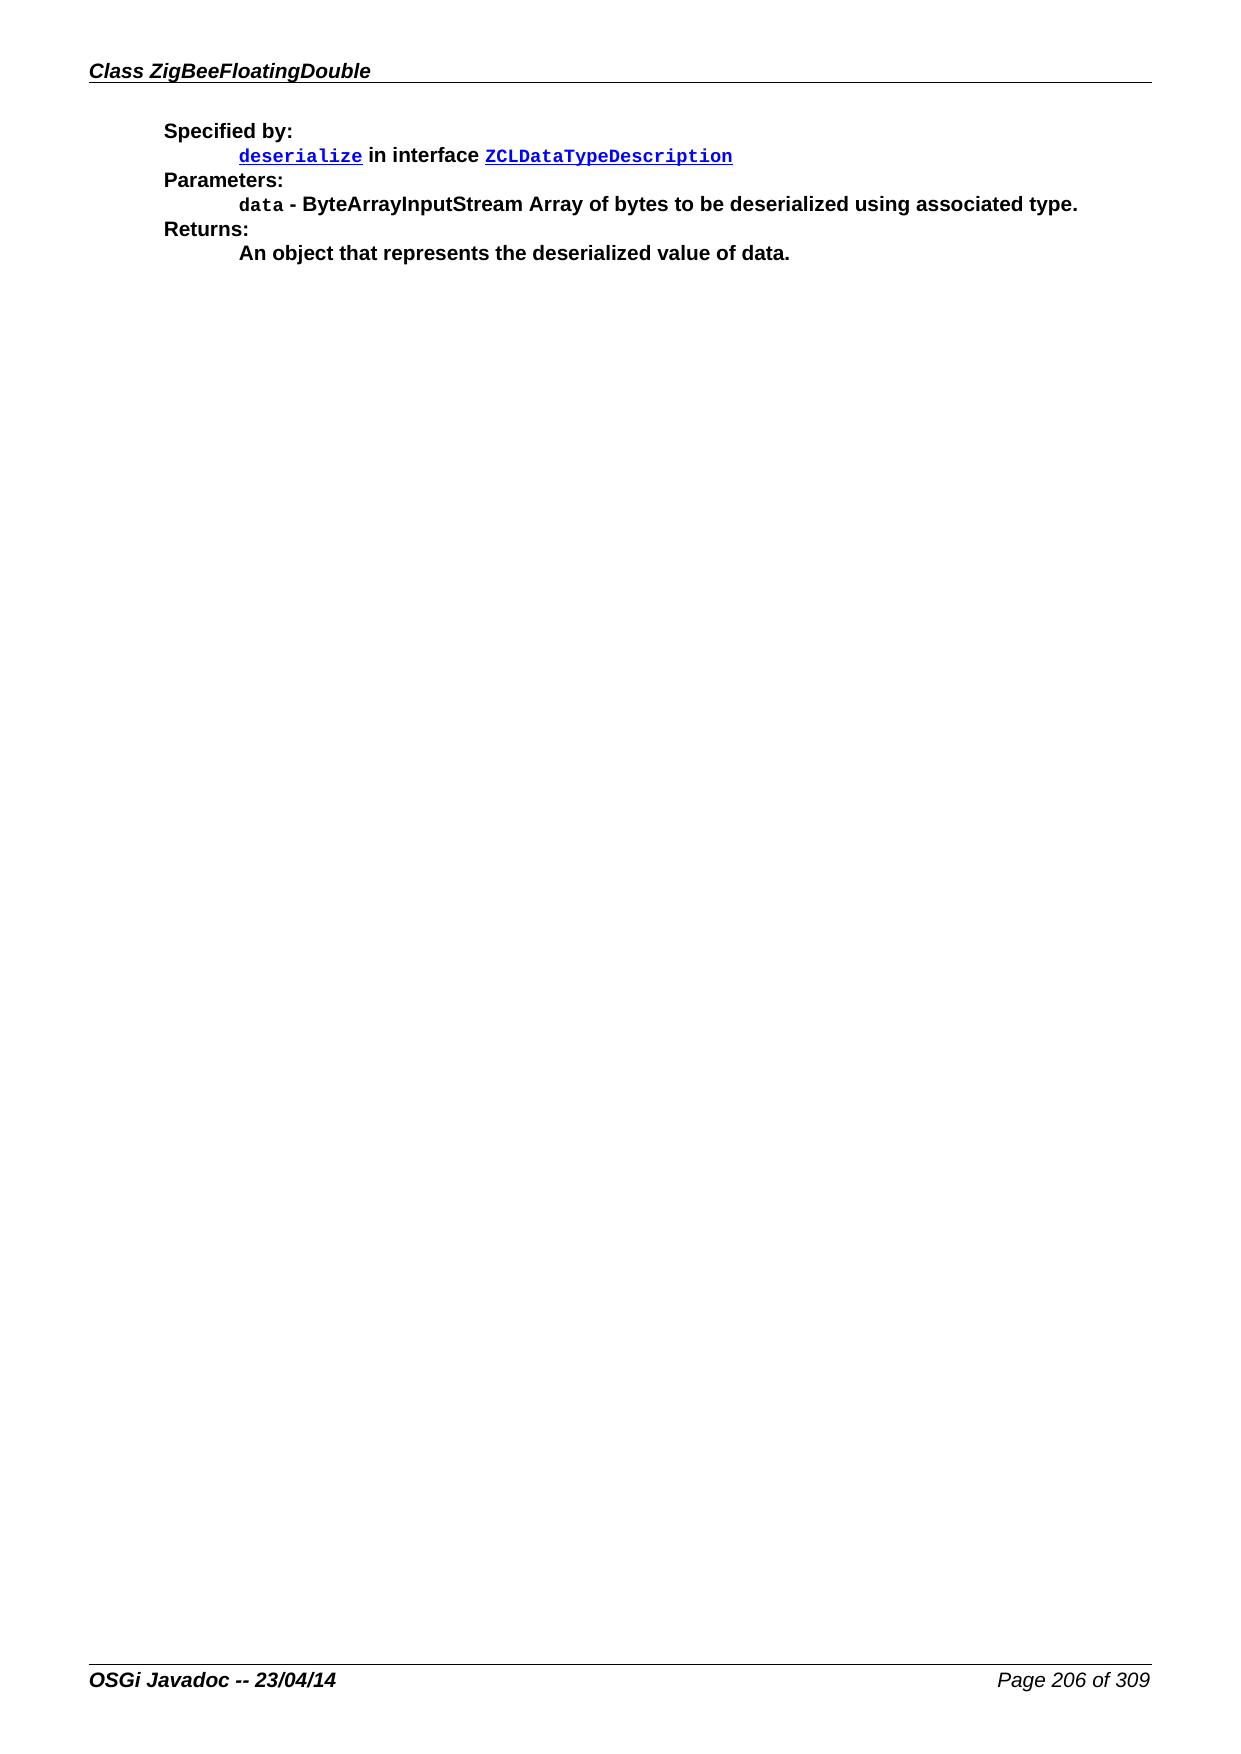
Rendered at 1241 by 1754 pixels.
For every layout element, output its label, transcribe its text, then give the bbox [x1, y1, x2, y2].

text Returns: [163, 217, 1152, 241]
text Specified by: [163, 118, 1152, 142]
text deserialize in interface ZCLDataTypeDescription [238, 142, 1152, 168]
text An object that represents the deserialized value of data. [238, 241, 1152, 265]
text data - ByteArrayInputStream Array of bytes to be deserialized using associated type. [238, 192, 1152, 217]
text Parameters: [163, 168, 1152, 192]
